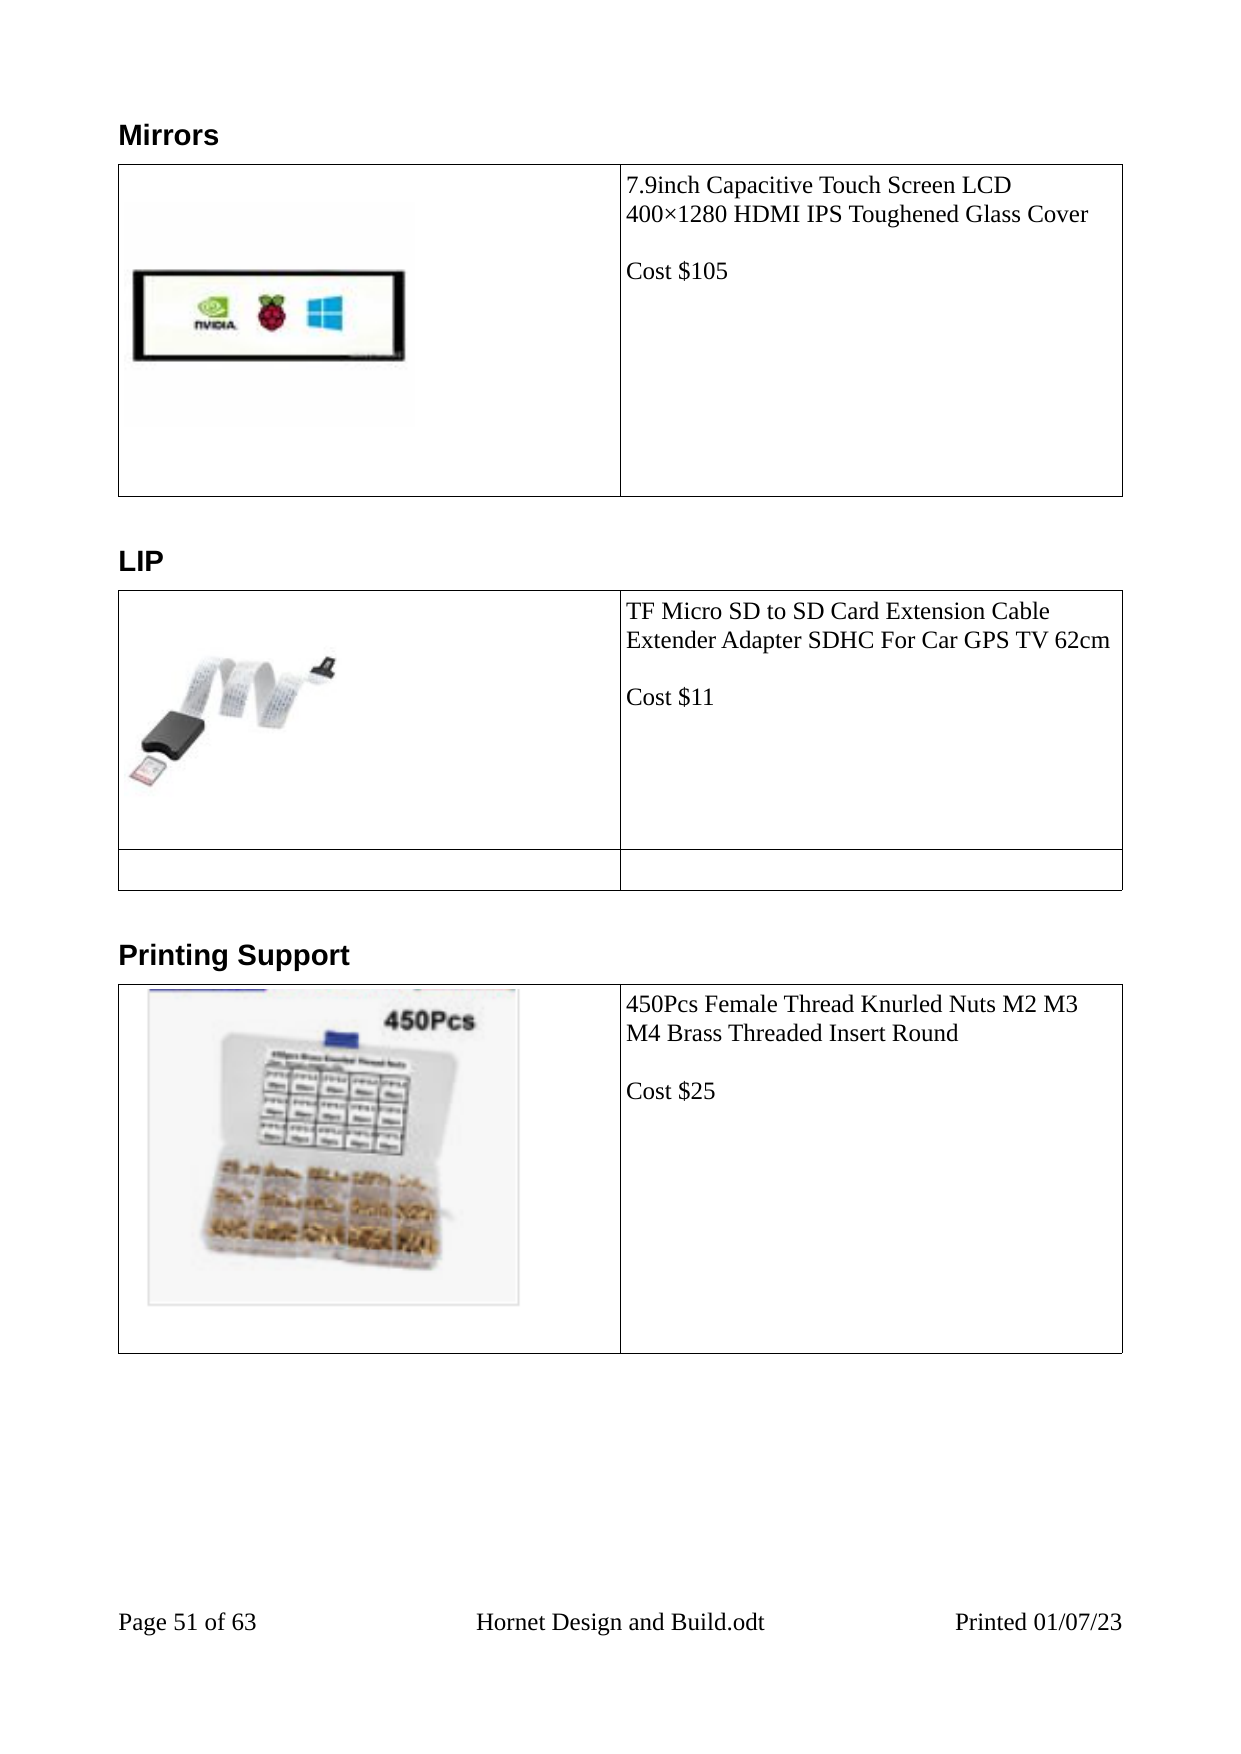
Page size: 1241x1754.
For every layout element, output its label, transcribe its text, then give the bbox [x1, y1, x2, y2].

table_header [119, 591, 620, 849]
table_header TF Micro SD to SD Card Extension Cable Extender Adapter SDHC For Car GPS TV 62cm Cost $11 [621, 591, 1122, 849]
table_header [119, 165, 620, 496]
table_header [119, 985, 620, 1353]
subtitle Mirrors [118, 118, 1122, 152]
table_header 450Pcs Female Thread Knurled Nuts M2 M3 M4 Brass Threaded Insert Round Cost $25 [621, 985, 1122, 1353]
table_cell [621, 850, 1122, 890]
table_cell [119, 850, 620, 890]
picture [123, 596, 343, 815]
subtitle LIP [118, 544, 1122, 578]
picture [123, 989, 541, 1319]
picture [123, 170, 416, 462]
subtitle Printing Support [118, 937, 1122, 971]
table_header 7.9inch Capacitive Touch Screen LCD 400×1280 HDMI IPS Toughened Glass Cover Cost $105 [621, 165, 1122, 496]
